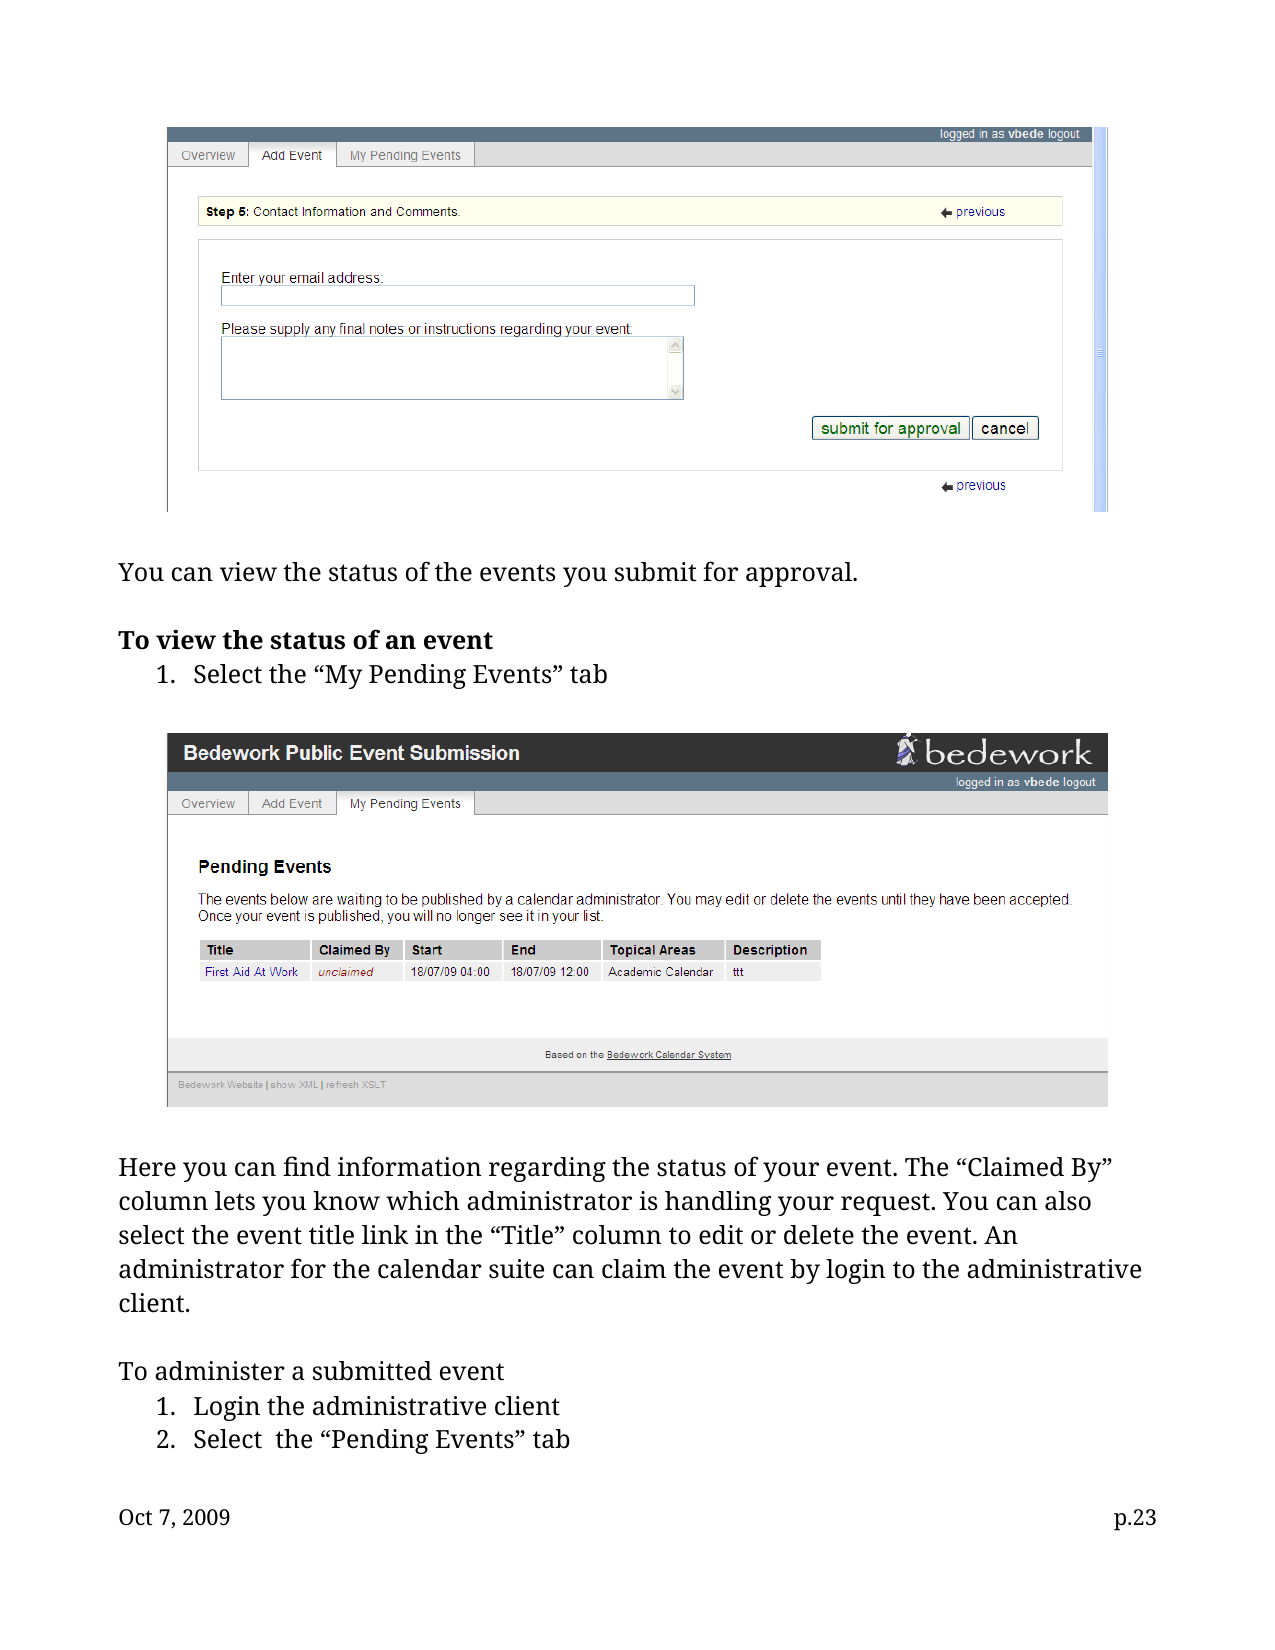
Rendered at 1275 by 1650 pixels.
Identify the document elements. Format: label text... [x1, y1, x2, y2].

list Select the “My Pending Events” tab [156, 656, 1157, 690]
text Here you can find information regarding the status of your event. The “Claimed By” column lets you know which administrator is handling your request. You can also select the event title link in the “Title” column to edit or delete the event. An administrator for the calendar suite can claim the event by login to the administrative client. [118, 1150, 1157, 1320]
text To view the status of an event [118, 622, 1157, 656]
text You can view the status of the events you submit for approval. [118, 554, 1157, 588]
picture [166, 127, 1109, 512]
list Login the administrative client [156, 1388, 1157, 1422]
list Select the “Pending Events” tab [156, 1422, 1157, 1456]
picture [166, 733, 1109, 1107]
text To administer a submitted event [118, 1354, 1157, 1388]
